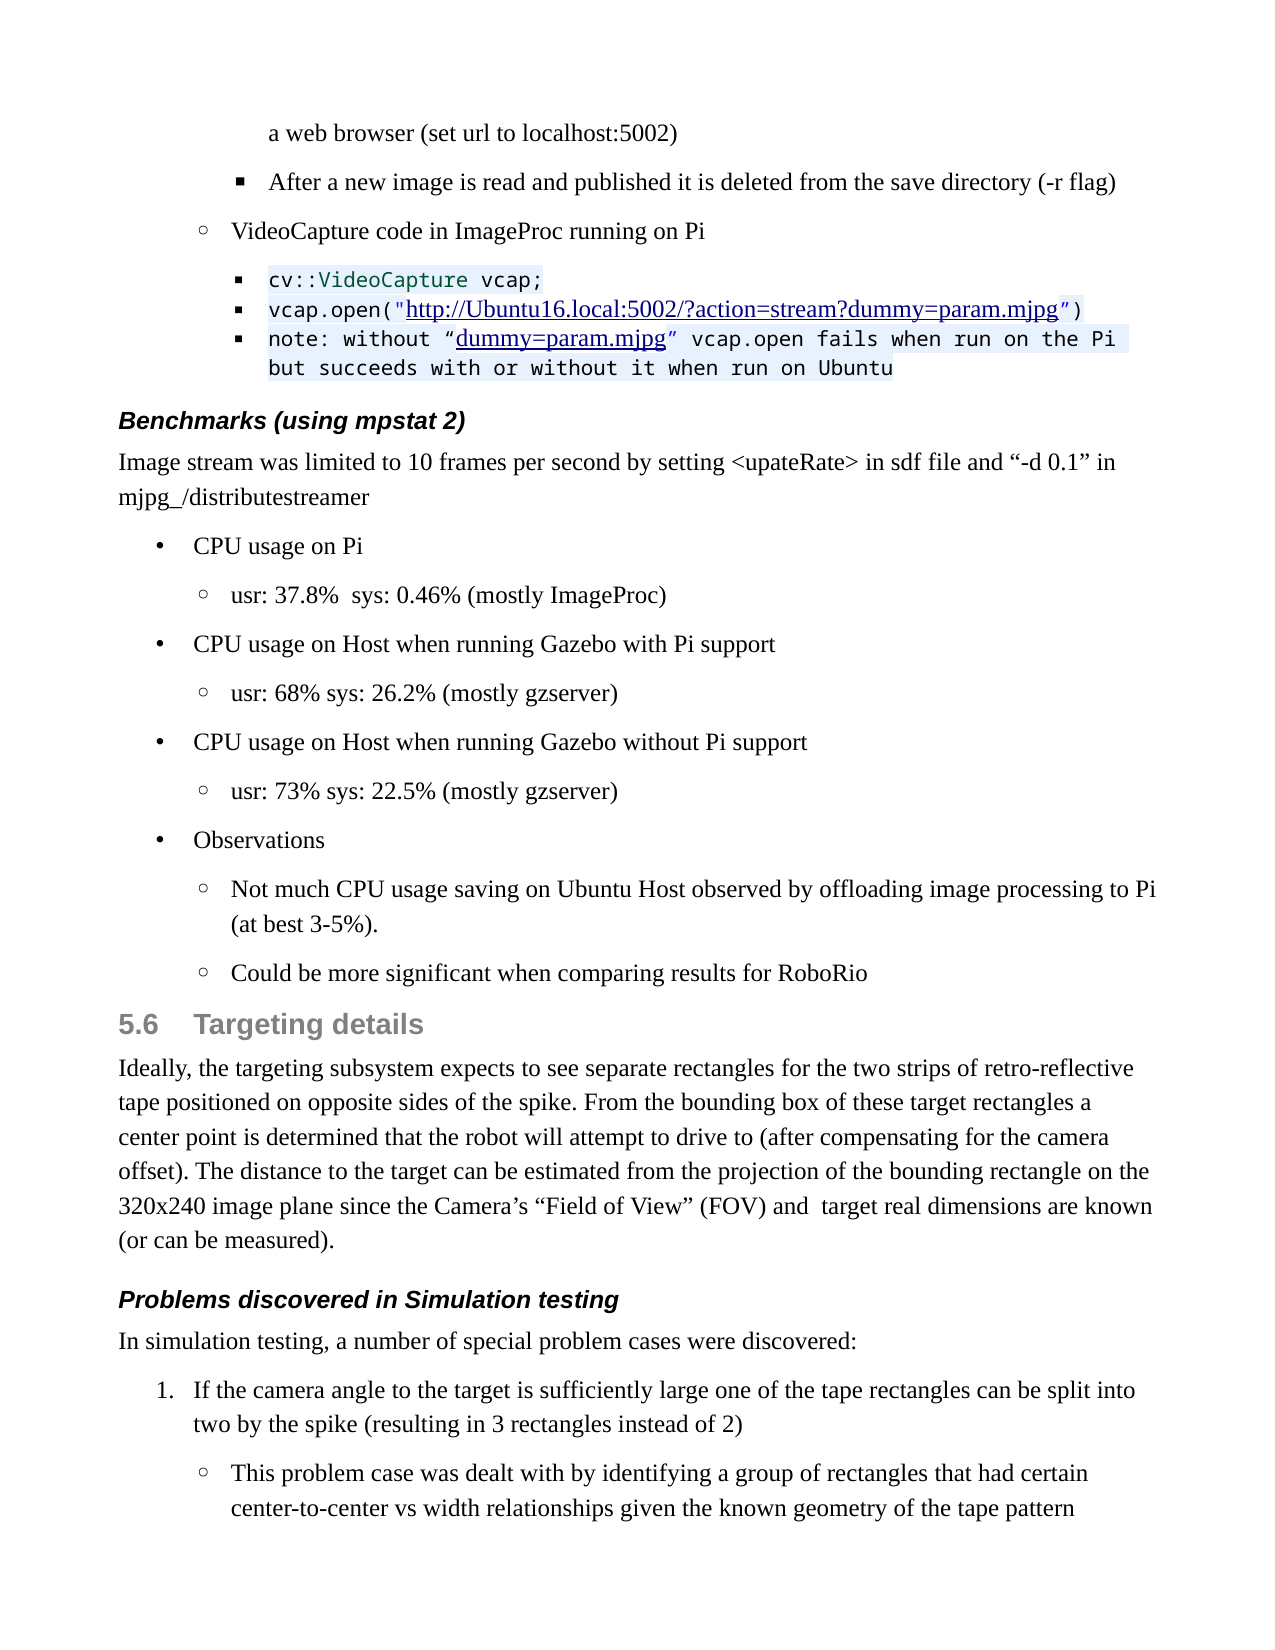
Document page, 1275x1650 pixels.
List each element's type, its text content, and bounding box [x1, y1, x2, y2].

text Ideally, the targeting subsystem expects to see separate rectangles for the two strips of retro-reflective tape positioned on opposite sides of the spike. From the bounding box of these target rectangles a center point is determined that the robot will attempt to drive to (after compensating for the camera offset). The distance to the target can be estimated from the projection of the bounding rectangle on the 320x240 image plane since the Camera’s “Field of View” (FOV) and target real dimensions are known (or can be measured). [118, 1053, 1157, 1254]
subtitle Benchmarks (using mpstat 2) [118, 406, 1157, 435]
list If the camera angle to the target is sufficiently large one of the tape rectangles can be split into two by the spike (resulting in 3 rectangles instead of 2) [156, 1375, 1157, 1438]
list This problem case was dealt with by identifying a group of rectangles that had certain center-to-center vs width relationships given the known geometry of the tape pattern [193, 1458, 1157, 1522]
list vcap.open("http://Ubuntu16.local:5002/?action=stream?dummy=param.mjpg”) [231, 294, 1157, 323]
list After a new image is read and published it is deleted from the save directory (-r flag) [231, 167, 1157, 196]
subtitle Problems discovered in Simulation testing [118, 1285, 1157, 1313]
subtitle Targeting details [118, 1007, 1157, 1040]
list Observations [156, 825, 1157, 854]
text Image stream was limited to 10 frames per second by setting <upateRate> in sdf file and “-d 0.1” in mjpg_/distributestreamer [118, 447, 1157, 510]
text In simulation testing, a number of special problem cases were discovered: [118, 1326, 1157, 1354]
list usr: 37.8% sys: 0.46% (mostly ImageProc) [193, 580, 1157, 608]
list usr: 68% sys: 26.2% (mostly gzserver) [193, 678, 1157, 707]
list Not much CPU usage saving on Ubuntu Host observed by offloading image processing to Pi (at best 3-5%). [193, 874, 1157, 937]
list CPU usage on Host when running Gazebo with Pi support [156, 629, 1157, 658]
list VideoCapture code in ImageProc running on Pi [193, 216, 1157, 245]
list note: without “dummy=param.mjpg” vcap.open fails when run on the Pi but succeeds with or without it when run on Ubuntu [231, 323, 1157, 381]
list Could be more significant when comparing results for RoboRio [193, 958, 1157, 986]
list CPU usage on Host when running Gazebo without Pi support [156, 727, 1157, 756]
list CPU usage on Pi [156, 531, 1157, 559]
list usr: 73% sys: 22.5% (mostly gzserver) [193, 776, 1157, 805]
list a web browser (set url to localhost:5002) [231, 118, 1157, 147]
list cv::VideoCapture vcap; [231, 265, 1157, 294]
